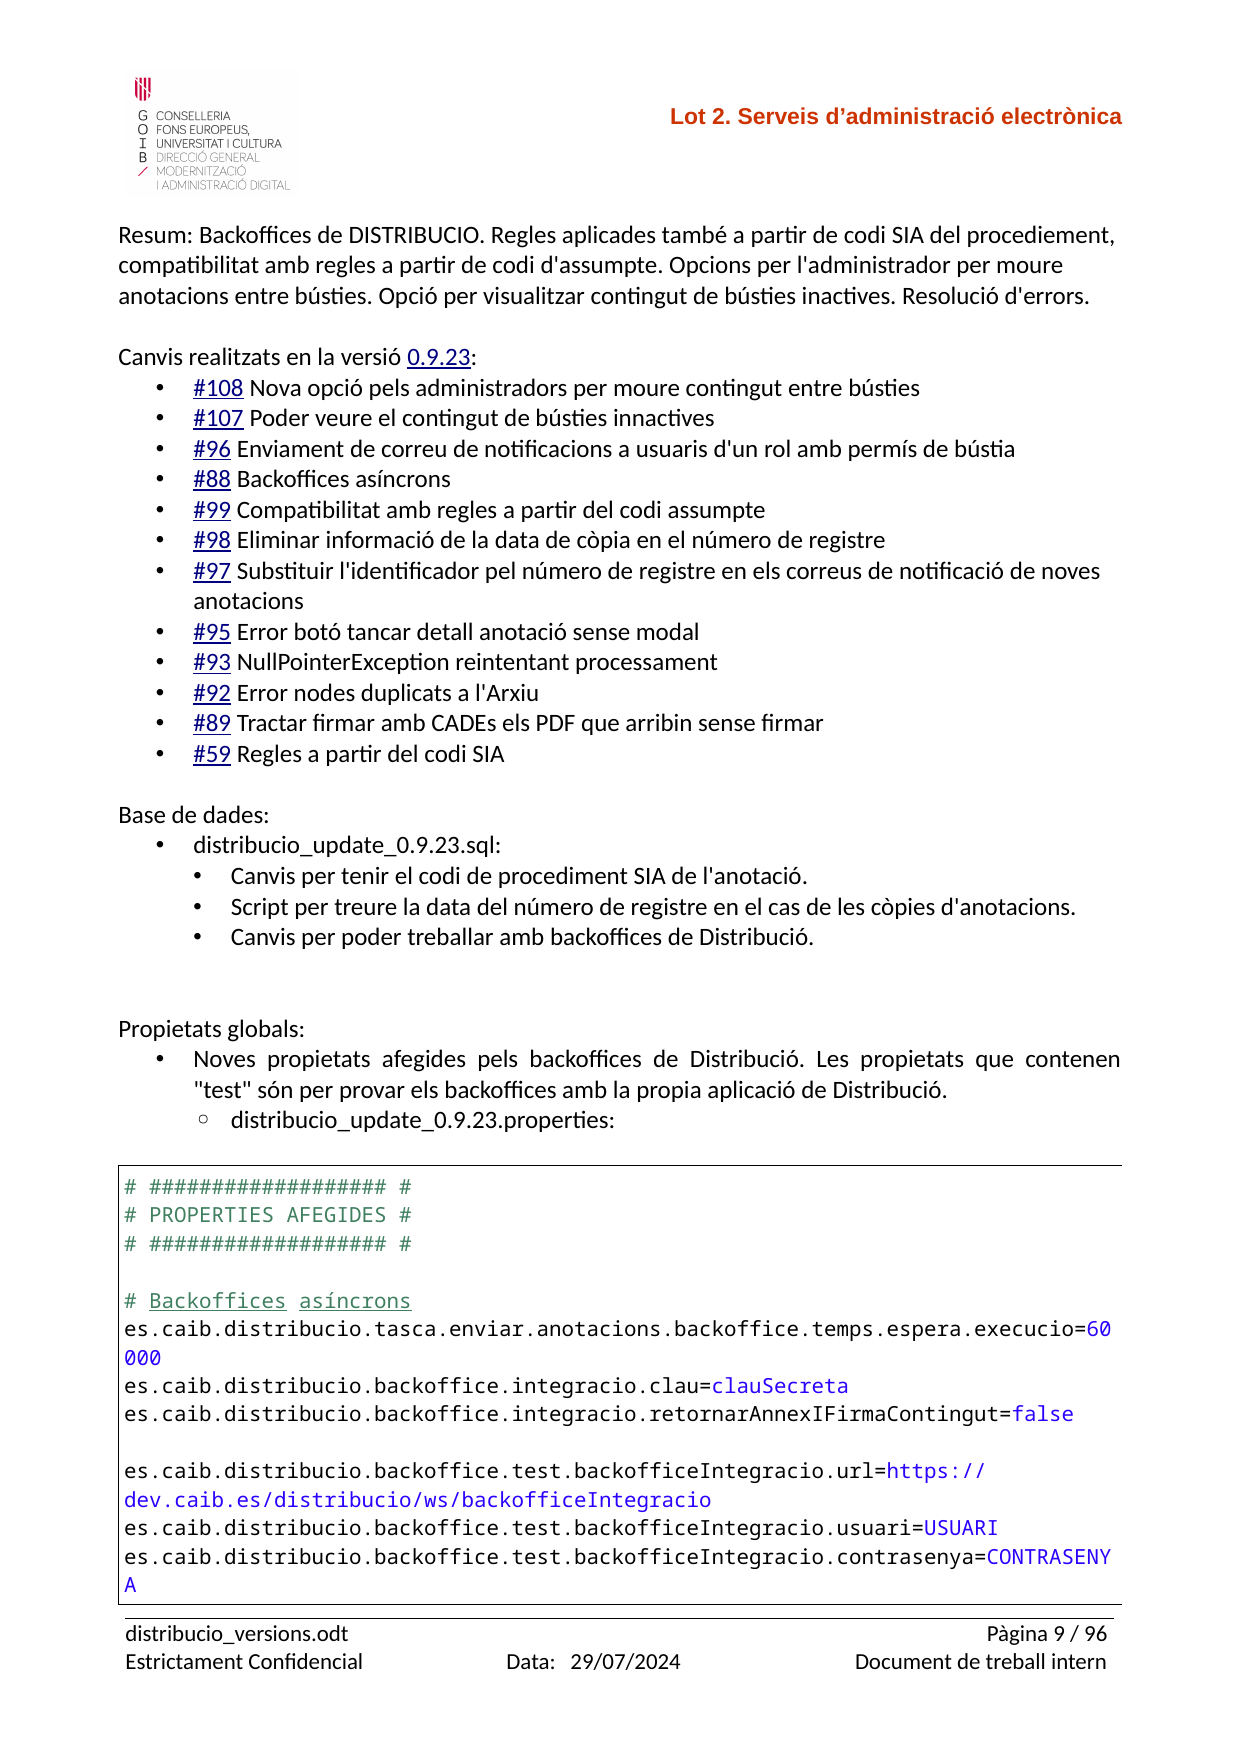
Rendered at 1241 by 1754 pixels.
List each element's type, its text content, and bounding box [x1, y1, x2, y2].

list #96 Enviament de correu de notificacions a usuaris d'un rol amb permís de bústia [156, 433, 1122, 463]
table_header # ################### # # PROPERTIES AFEGIDES # # ################### # # Backoffices asíncrons es.caib.distribucio.tasca.enviar.anotacions.backoffice.temps.espera.execucio=60000 es.caib.distribucio.backoffice.integracio.clau=clauSecreta es.caib.distribucio.backoffice.integracio.retornarAnnexIFirmaContingut=false es.caib.distribucio.backoffice.test.backofficeIntegracio.url=https://dev.caib.es/distribucio/ws/backofficeIntegracio es.caib.distribucio.backoffice.test.backofficeIntegracio.usuari=USUARI es.caib.distribucio.backoffice.test.backofficeIntegracio.contrasenya=CONTRASENYA [119, 1166, 1122, 1604]
list #98 Eliminar informació de la data de còpia en el número de registre [156, 524, 1122, 555]
list #108 Nova opció pels administradors per moure contingut entre bústies [156, 372, 1122, 402]
text Canvis realitzats en la versió 0.9.23: [118, 341, 1122, 372]
list #92 Error nodes duplicats a l'Arxiu [156, 677, 1122, 707]
list #88 Backoffices asíncrons [156, 463, 1122, 494]
text Propietats globals: [118, 1013, 1122, 1043]
list Noves propietats afegides pels backoffices de Distribució. Les propietats que contenen "test" són per provar els backoffices amb la propia aplicació de Distribució. [156, 1043, 1122, 1104]
list #89 Tractar firmar amb CADEs els PDF que arribin sense firmar [156, 707, 1122, 738]
list Script per treure la data del número de registre en el cas de les còpies d'anotacions. [193, 891, 1122, 921]
list distribucio_update_0.9.23.properties: [193, 1104, 1122, 1135]
list Canvis per tenir el codi de procediment SIA de l'anotació. [193, 860, 1122, 891]
list #107 Poder veure el contingut de bústies innactives [156, 402, 1122, 433]
list #97 Substituir l'identificador pel número de registre en els correus de notificació de noves anotacions [156, 555, 1122, 616]
picture [126, 70, 299, 197]
list #59 Regles a partir del codi SIA [156, 738, 1122, 768]
text Base de dades: [118, 799, 1122, 829]
list distribucio_update_0.9.23.sql: [156, 829, 1122, 860]
list #99 Compatibilitat amb regles a partir del codi assumpte [156, 494, 1122, 524]
text Resum: Backoffices de DISTRIBUCIO. Regles aplicades també a partir de codi SIA del procediement, compatibilitat amb regles a partir de codi d'assumpte. Opcions per l'administrador per moure anotacions entre bústies. Opció per visualitzar contingut de bústies inactives. Resolució d'errors. [118, 219, 1122, 311]
list #95 Error botó tancar detall anotació sense modal [156, 616, 1122, 646]
list Canvis per poder treballar amb backoffices de Distribució. [193, 921, 1122, 952]
list #93 NullPointerException reintentant processament [156, 646, 1122, 677]
